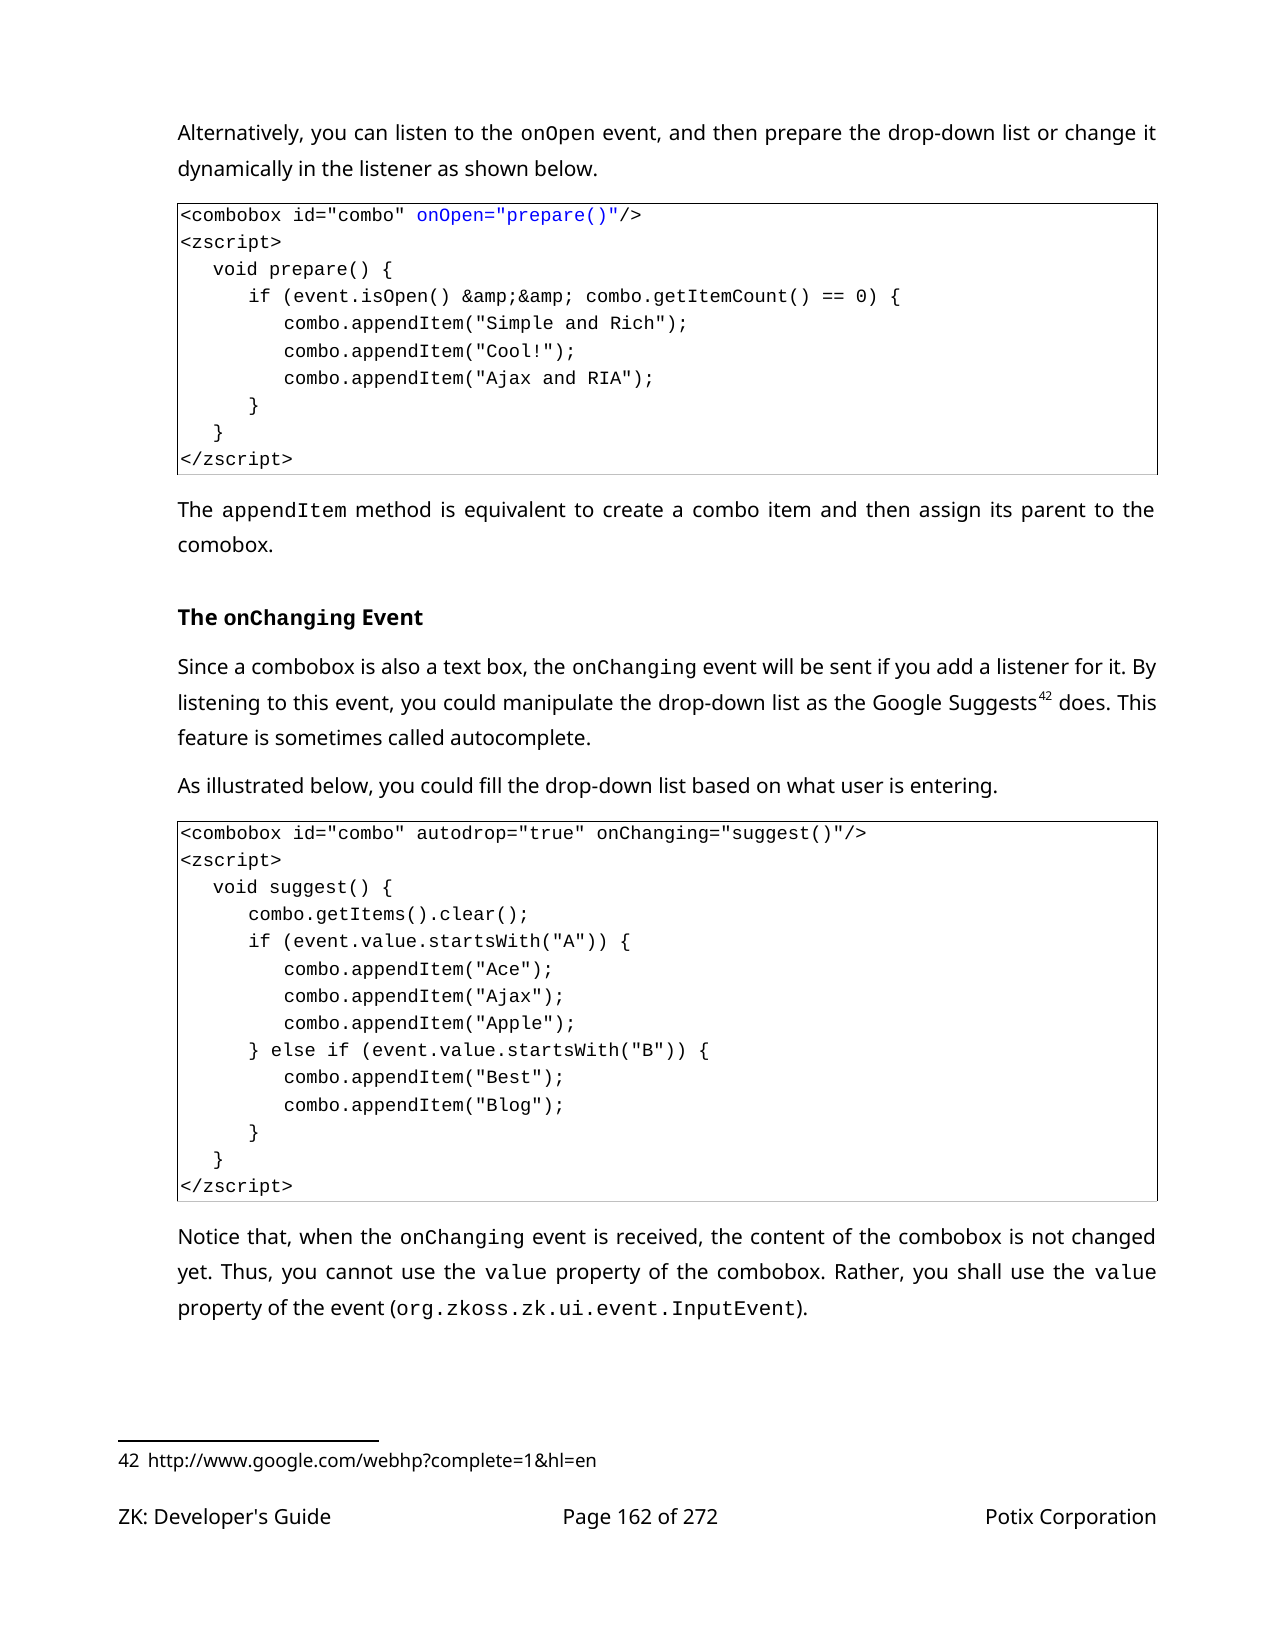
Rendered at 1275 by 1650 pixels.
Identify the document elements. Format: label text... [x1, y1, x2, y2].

text if (event.isOpen() &amp;&amp; combo.getItemCount() == 0) { [178, 284, 1157, 308]
text combo.appendItem("Ajax"); [178, 984, 1157, 1008]
text void suggest() { [178, 875, 1157, 899]
text } [178, 393, 1157, 417]
text } [178, 420, 1157, 444]
text http://www.google.com/webhp?complete=1&hl=en [118, 1447, 1157, 1473]
text if (event.value.startsWith("A")) { [178, 929, 1157, 953]
text Since a combobox is also a text box, the onChanging event will be sent if you add a listener for it. By listening to this event, you could manipulate the drop-down list as the Google Suggests does. This feature is sometimes called autocomplete. [177, 652, 1157, 751]
text Alternatively, you can listen to the onOpen event, and then prepare the drop-down list or change it dynamically in the listener as shown below. [177, 118, 1157, 182]
text </zscript> [178, 1174, 1157, 1201]
text <combobox id="combo" autodrop="true" onChanging="suggest()"/> [178, 822, 1157, 845]
text <zscript> [178, 230, 1157, 254]
text combo.appendItem("Ace"); [178, 956, 1157, 981]
text } [178, 1119, 1157, 1144]
subtitle The onChanging Event [177, 601, 1157, 631]
text combo.appendItem("Cool!"); [178, 338, 1157, 363]
text combo.appendItem("Best"); [178, 1065, 1157, 1089]
text As illustrated below, you could fill the drop-down list based on what user is entering. [177, 772, 1157, 800]
text combo.appendItem("Ajax and RIA"); [178, 366, 1157, 390]
text combo.appendItem("Blog"); [178, 1092, 1157, 1117]
text Notice that, when the onChanging event is received, the content of the combobox is not changed yet. Thus, you cannot use the value property of the combobox. Rather, you shall use the value property of the event (org.zkoss.zk.ui.event.InputEvent). [177, 1222, 1157, 1321]
text combo.appendItem("Simple and Rich"); [178, 311, 1157, 336]
text combo.getItems().clear(); [178, 902, 1157, 926]
text <combobox id="combo" onOpen="prepare()"/> [178, 204, 1157, 227]
text combo.appendItem("Apple"); [178, 1011, 1157, 1035]
text } [178, 1147, 1157, 1171]
text </zscript> [178, 447, 1157, 474]
text The appendItem method is equivalent to create a combo item and then assign its parent to the comobox. [177, 495, 1157, 559]
text } else if (event.value.startsWith("B")) { [178, 1038, 1157, 1062]
text void prepare() { [178, 257, 1157, 281]
text <zscript> [178, 848, 1157, 872]
